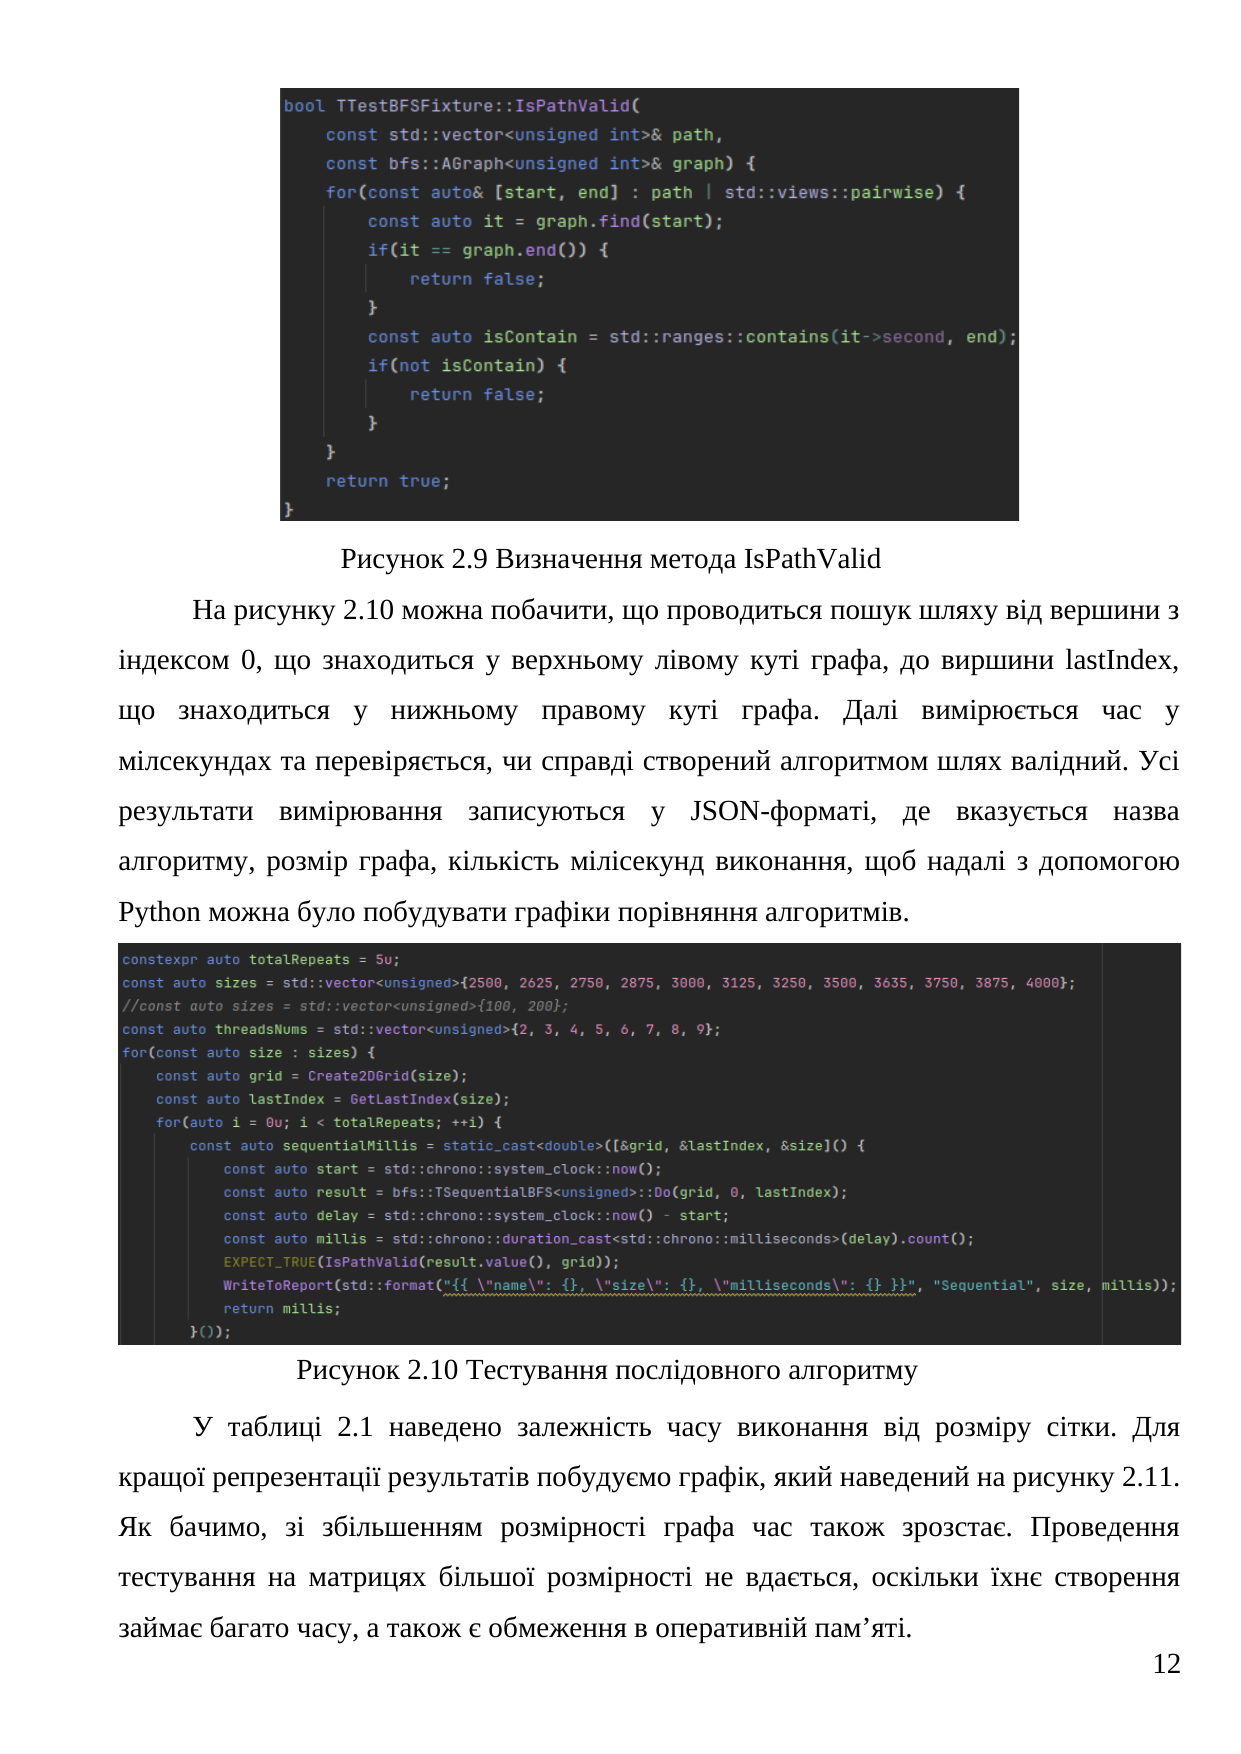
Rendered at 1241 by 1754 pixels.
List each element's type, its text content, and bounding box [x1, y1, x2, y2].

text На рисунку 2.10 можна побачити, що проводиться пошук шляху від вершини з індексом 0, що знаходиться у верхньому лівому куті графа, до виршини lastIndex, що знаходиться у нижньому правому куті графа. Далі вимірюється час у мілсекундах та перевіряється, чи справді створений алгоритмом шлях валідний. Усі результати вимірювання записуються у JSON-форматі, де вказується назва алгоритму, розмір графа, кількість мілісекунд виконання, щоб надалі з допомогою Python можна було побудувати графіки порівняння алгоритмів. [118, 592, 1181, 927]
list Тестування послідовного алгоритму [118, 1345, 1181, 1386]
list Визначення метода IsPathValid [118, 541, 1181, 575]
picture [280, 88, 1020, 521]
picture [118, 943, 1182, 1345]
text У таблиці 2.1 наведено залежність часу виконання від розміру сітки. Для кращої репрезентації результатів побудуємо графік, який наведений на рисунку 2.11. Як бачимо, зі збільшенням розмірності графа час також зрозстає. Проведення тестування на матрицях більшої розмірності не вдається, оскільки їхнє створення займає багато часу, а також є обмеження в оперативній пам’яті. [118, 1409, 1181, 1643]
